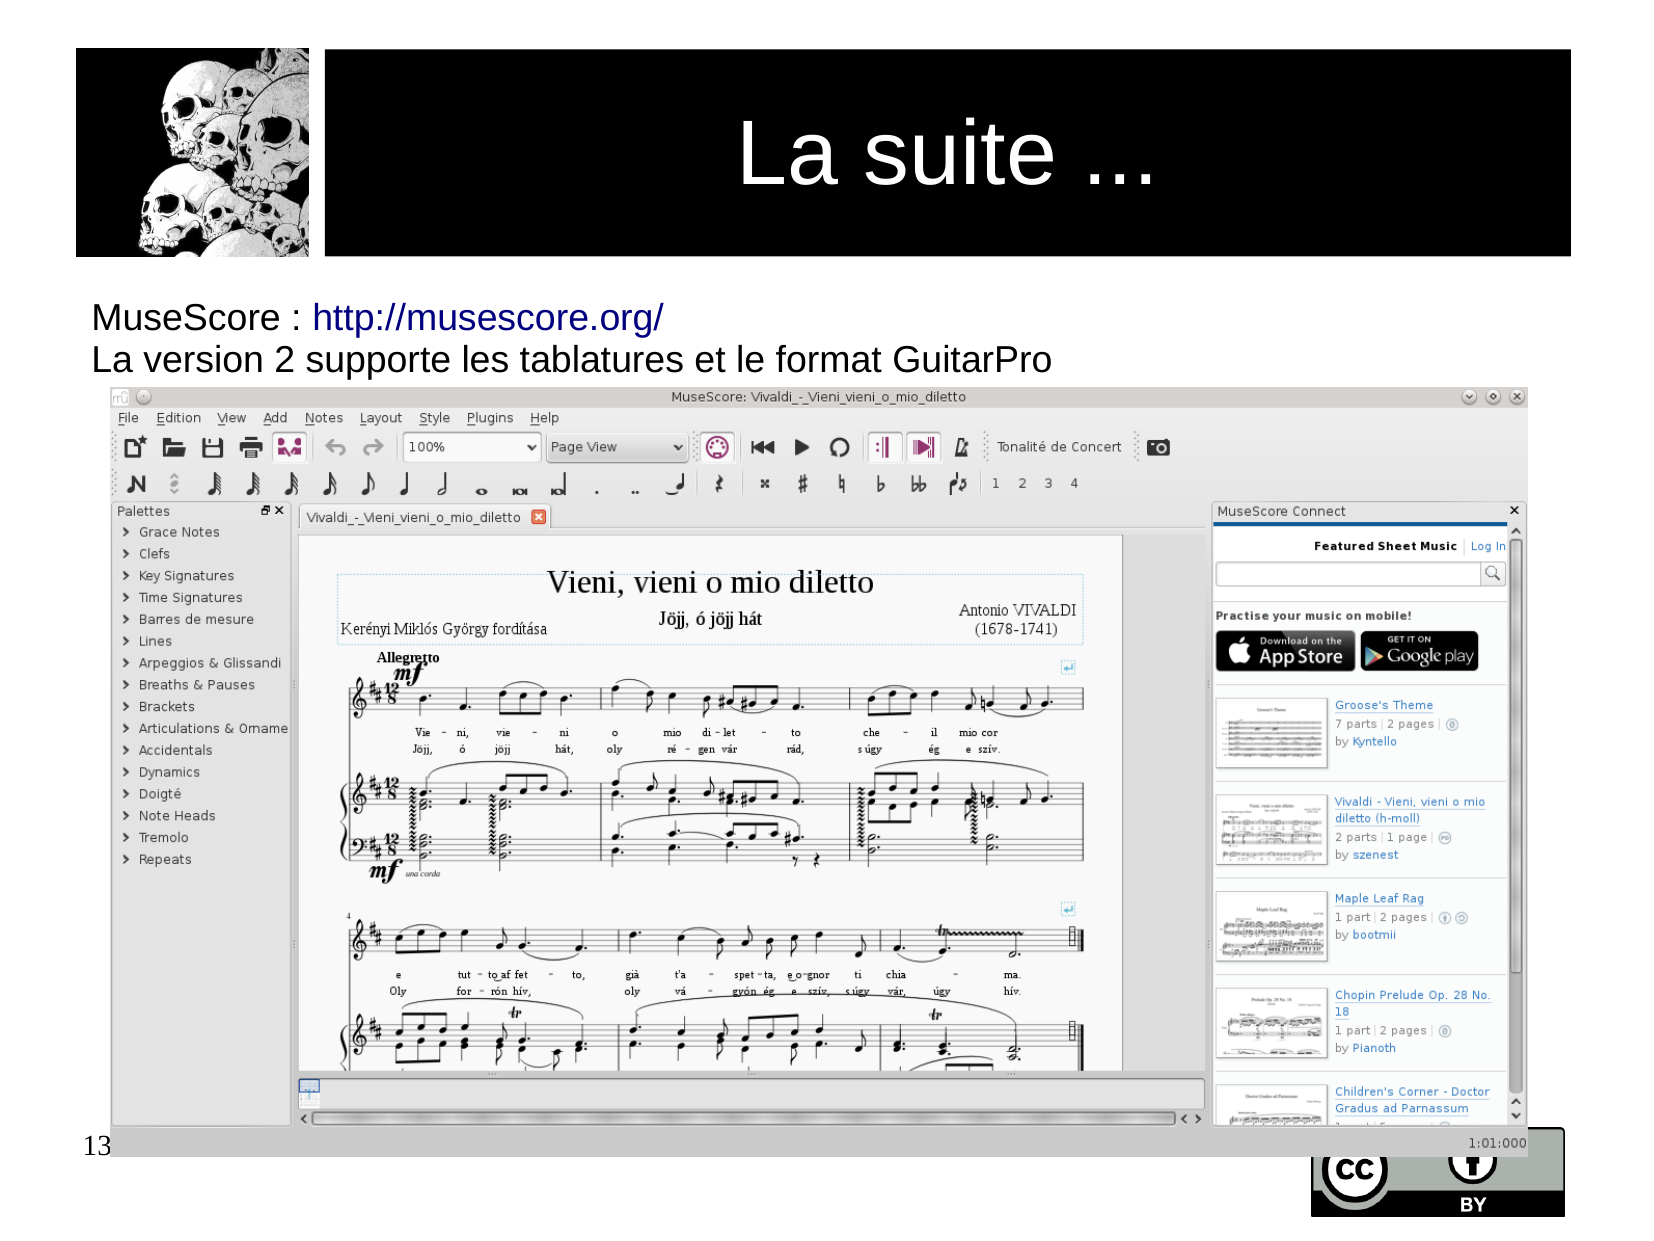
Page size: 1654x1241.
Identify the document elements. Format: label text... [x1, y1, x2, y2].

picture [76, 48, 309, 257]
text_box MuseScore : http://musescore.org/ La version 2 supporte les tablatures et le format GuitarPro [76, 289, 1565, 389]
picture [110, 389, 1565, 1217]
title La suite ... [324, 49, 1571, 257]
